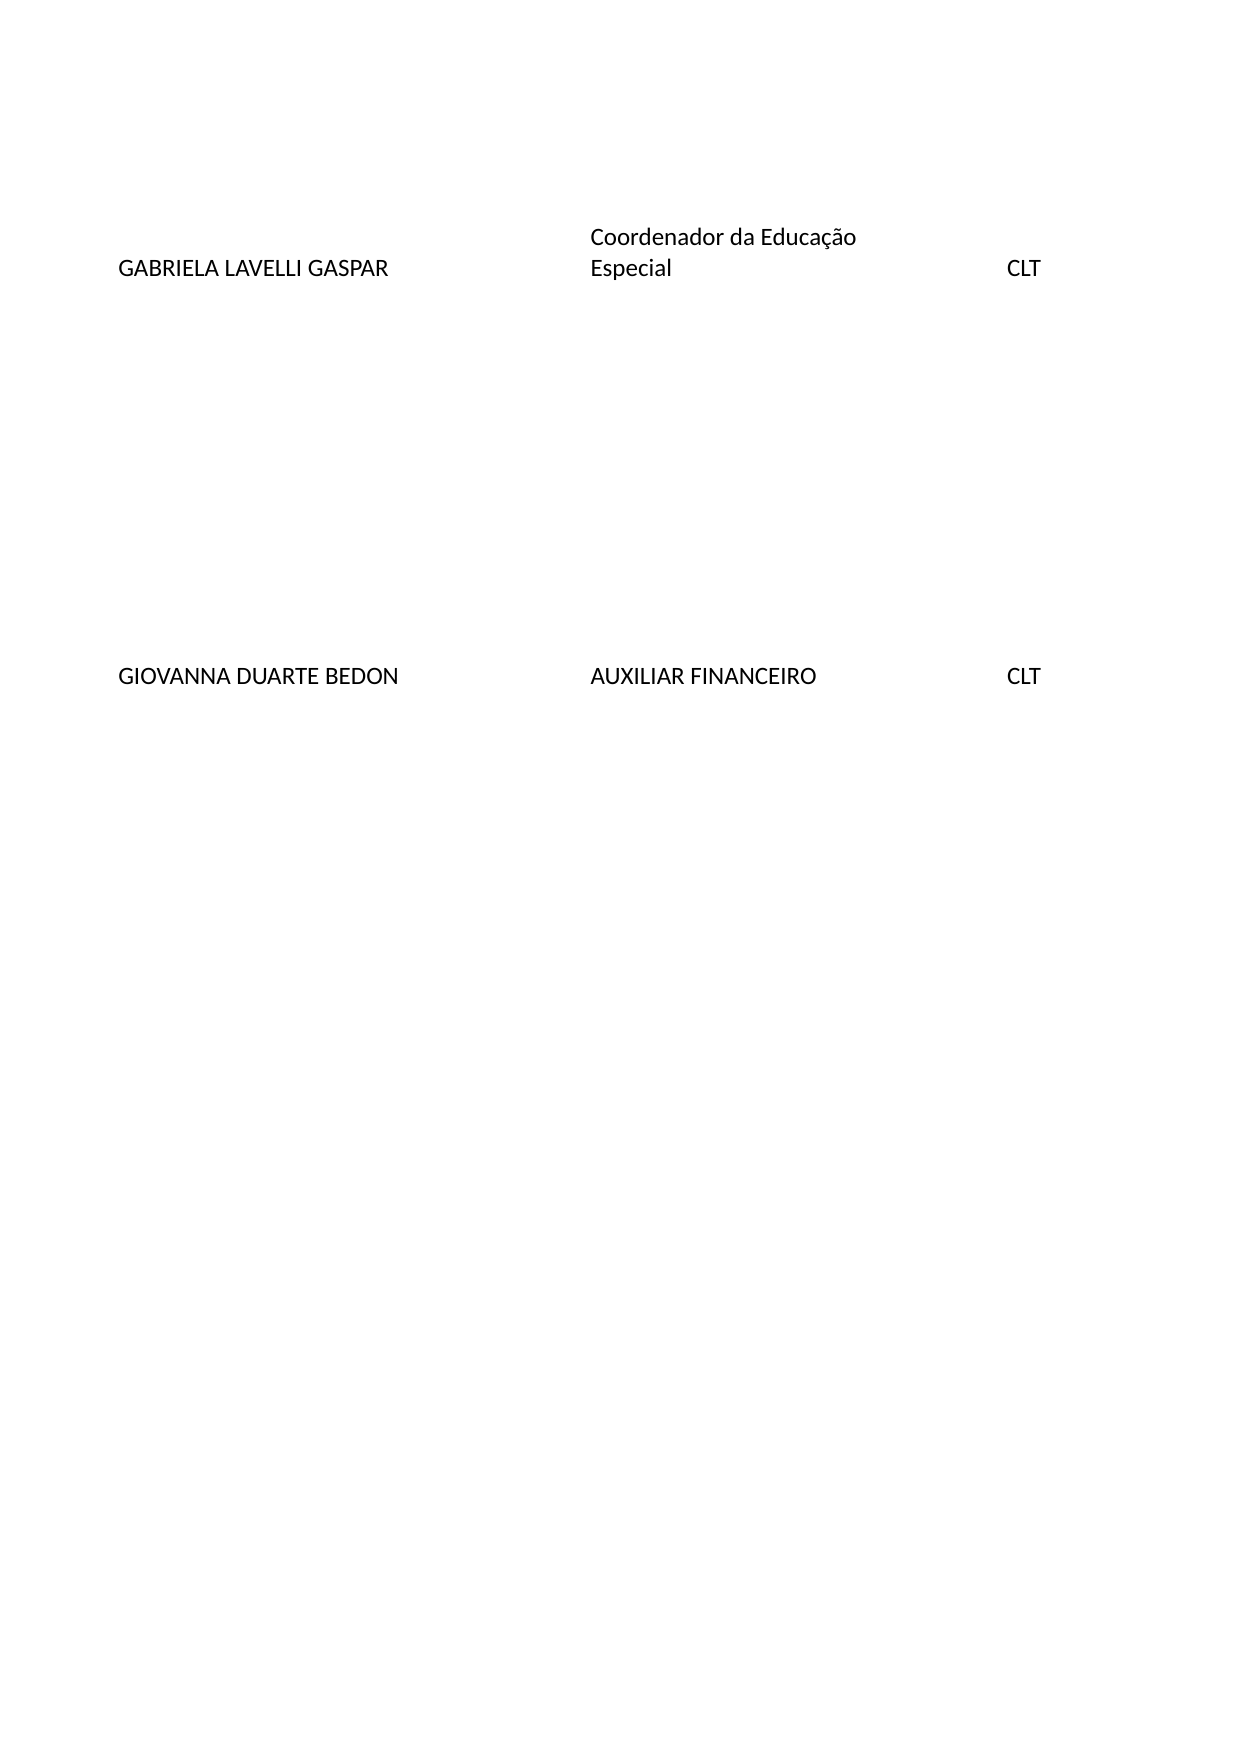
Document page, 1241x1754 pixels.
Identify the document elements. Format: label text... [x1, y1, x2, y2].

table_cell [1177, 489, 1240, 523]
table_cell GABRIELA LAVELLI GASPAR [115, 221, 587, 282]
table_cell [871, 725, 1177, 760]
table_cell [871, 351, 1177, 385]
table_cell [871, 1069, 1177, 1103]
table_cell [115, 282, 587, 317]
table_cell [871, 1413, 1177, 1447]
table_cell [587, 863, 871, 897]
table_cell [1177, 829, 1240, 863]
table_cell [871, 187, 1177, 221]
table_cell [1177, 1000, 1240, 1035]
table_cell [1177, 557, 1240, 592]
table_cell [115, 1344, 587, 1378]
table_cell [115, 592, 587, 626]
table_cell [587, 1172, 871, 1207]
table_cell [1177, 932, 1240, 966]
table_cell [115, 1413, 587, 1447]
table_cell [587, 489, 871, 523]
table_cell [1177, 187, 1240, 221]
table_cell [115, 1275, 587, 1310]
table_cell [1177, 725, 1240, 760]
table_cell [115, 1550, 587, 1585]
table_cell [1177, 317, 1240, 351]
table_cell [115, 794, 587, 828]
table_cell [1177, 1585, 1240, 1619]
table_cell [871, 1172, 1177, 1207]
table_cell [587, 523, 871, 557]
table_cell [587, 1585, 871, 1619]
table_cell [871, 1241, 1177, 1275]
table_cell [871, 523, 1177, 557]
table_cell [115, 1104, 587, 1138]
table_cell [587, 282, 871, 317]
table_cell [871, 420, 1177, 454]
table_cell [115, 557, 587, 592]
table_cell [871, 626, 1177, 660]
table_cell [587, 1516, 871, 1550]
table_cell [871, 1310, 1177, 1344]
table_cell [1177, 1241, 1240, 1275]
table_cell [587, 187, 871, 221]
table_cell [115, 1241, 587, 1275]
table_cell [871, 794, 1177, 828]
table_cell [1177, 592, 1240, 626]
table_cell [871, 829, 1177, 863]
table_cell [1177, 966, 1240, 1000]
table_cell [871, 454, 1177, 488]
table_cell [1177, 1550, 1240, 1585]
table_cell CLT [871, 221, 1177, 282]
table_cell [871, 1104, 1177, 1138]
table_cell [115, 691, 587, 725]
table_cell [587, 385, 871, 420]
table_cell [587, 932, 871, 966]
table_cell GIOVANNA DUARTE BEDON [115, 660, 587, 691]
table_cell [1177, 1482, 1240, 1516]
table_cell [1177, 1275, 1240, 1310]
table_cell [115, 1379, 587, 1413]
table_cell [115, 1000, 587, 1035]
table_cell [1177, 626, 1240, 660]
table_cell [587, 1310, 871, 1344]
table_cell [115, 420, 587, 454]
table_cell [1177, 863, 1240, 897]
table_cell [871, 932, 1177, 966]
table_cell [587, 1207, 871, 1241]
table_cell [1177, 1172, 1240, 1207]
table_cell [587, 1241, 871, 1275]
table_cell [871, 760, 1177, 794]
table_cell [115, 1447, 587, 1482]
table_cell [1177, 523, 1240, 557]
table_cell [1177, 153, 1240, 187]
table_cell [587, 1035, 871, 1069]
table_cell CLT [871, 660, 1177, 691]
table_cell [587, 760, 871, 794]
table_cell [871, 1207, 1177, 1241]
table_cell [115, 351, 587, 385]
table_cell [871, 557, 1177, 592]
table_cell [587, 1344, 871, 1378]
table_cell [587, 1413, 871, 1447]
table_cell [587, 1275, 871, 1310]
table_cell [115, 863, 587, 897]
table_cell [871, 1344, 1177, 1378]
table_cell [587, 725, 871, 760]
table_cell [1177, 1516, 1240, 1550]
table_cell [1177, 1413, 1240, 1447]
table_cell [587, 1138, 871, 1172]
table_cell [1177, 1035, 1240, 1069]
table_cell [587, 966, 871, 1000]
table_cell [115, 187, 587, 221]
table_cell [115, 317, 587, 351]
table_cell [587, 420, 871, 454]
table_cell [587, 454, 871, 488]
table_cell [587, 557, 871, 592]
table_cell [115, 1482, 587, 1516]
table_cell [587, 1104, 871, 1138]
table_cell [115, 626, 587, 660]
table_cell [871, 385, 1177, 420]
table_cell [1177, 351, 1240, 385]
table_cell [1177, 385, 1240, 420]
table_cell [871, 1585, 1177, 1619]
table_cell [1177, 794, 1240, 828]
table_cell [1177, 454, 1240, 488]
table_cell [871, 118, 1177, 152]
table_cell [1177, 1138, 1240, 1172]
table_cell [115, 1585, 587, 1619]
table_cell [1177, 1344, 1240, 1378]
table_cell [1177, 1447, 1240, 1482]
table_cell [587, 118, 871, 152]
table_cell [587, 626, 871, 660]
table_cell [115, 1172, 587, 1207]
table_cell [871, 863, 1177, 897]
table_cell [587, 1550, 871, 1585]
table_cell [1177, 420, 1240, 454]
table_cell AUXILIAR FINANCEIRO [587, 660, 871, 691]
table_cell [115, 897, 587, 932]
table_cell [587, 1069, 871, 1103]
table_cell [587, 153, 871, 187]
table_cell [871, 1035, 1177, 1069]
table_cell [871, 592, 1177, 626]
table_cell [871, 489, 1177, 523]
table_cell [871, 1275, 1177, 1310]
table_cell [115, 1207, 587, 1241]
table_cell [115, 118, 587, 152]
table_cell [871, 282, 1177, 317]
table_cell [1177, 118, 1240, 152]
table_cell [587, 794, 871, 828]
table_cell [115, 966, 587, 1000]
table_cell [115, 725, 587, 760]
table_cell [871, 897, 1177, 932]
table_cell [115, 829, 587, 863]
table_cell [115, 1035, 587, 1069]
table_cell [115, 454, 587, 488]
table_cell [587, 592, 871, 626]
table_cell [115, 1138, 587, 1172]
table_cell [115, 523, 587, 557]
table_cell [871, 1516, 1177, 1550]
table_cell [871, 1138, 1177, 1172]
table_cell [115, 1516, 587, 1550]
table_cell [1177, 1207, 1240, 1241]
table_cell [1177, 1379, 1240, 1413]
table_cell [1177, 1310, 1240, 1344]
table_cell [587, 1000, 871, 1035]
table_cell [587, 1379, 871, 1413]
table_cell [587, 1447, 871, 1482]
table_cell [115, 932, 587, 966]
table_cell [115, 1069, 587, 1103]
table_cell [115, 489, 587, 523]
table_cell 44 [1177, 660, 1240, 691]
table_cell [871, 966, 1177, 1000]
table_cell [1177, 1069, 1240, 1103]
table_cell [1177, 1104, 1240, 1138]
table_cell [1177, 691, 1240, 725]
table_cell [1177, 760, 1240, 794]
table_cell [871, 691, 1177, 725]
table_cell [587, 897, 871, 932]
table_cell 44 [1177, 221, 1240, 282]
table_cell [871, 1550, 1177, 1585]
table_cell [871, 1447, 1177, 1482]
table_cell [587, 351, 871, 385]
table_cell Coordenador da Educação Especial [587, 221, 871, 282]
table_cell [871, 1379, 1177, 1413]
table_cell [1177, 897, 1240, 932]
table_cell [587, 829, 871, 863]
table_cell [871, 153, 1177, 187]
table_cell [871, 317, 1177, 351]
table_cell [1177, 282, 1240, 317]
table_cell [587, 317, 871, 351]
table_cell [115, 385, 587, 420]
table_cell [587, 1482, 871, 1516]
table_cell [115, 1310, 587, 1344]
table_cell [871, 1000, 1177, 1035]
table_cell [115, 760, 587, 794]
table_cell [871, 1482, 1177, 1516]
table_cell [587, 691, 871, 725]
table_cell [115, 153, 587, 187]
